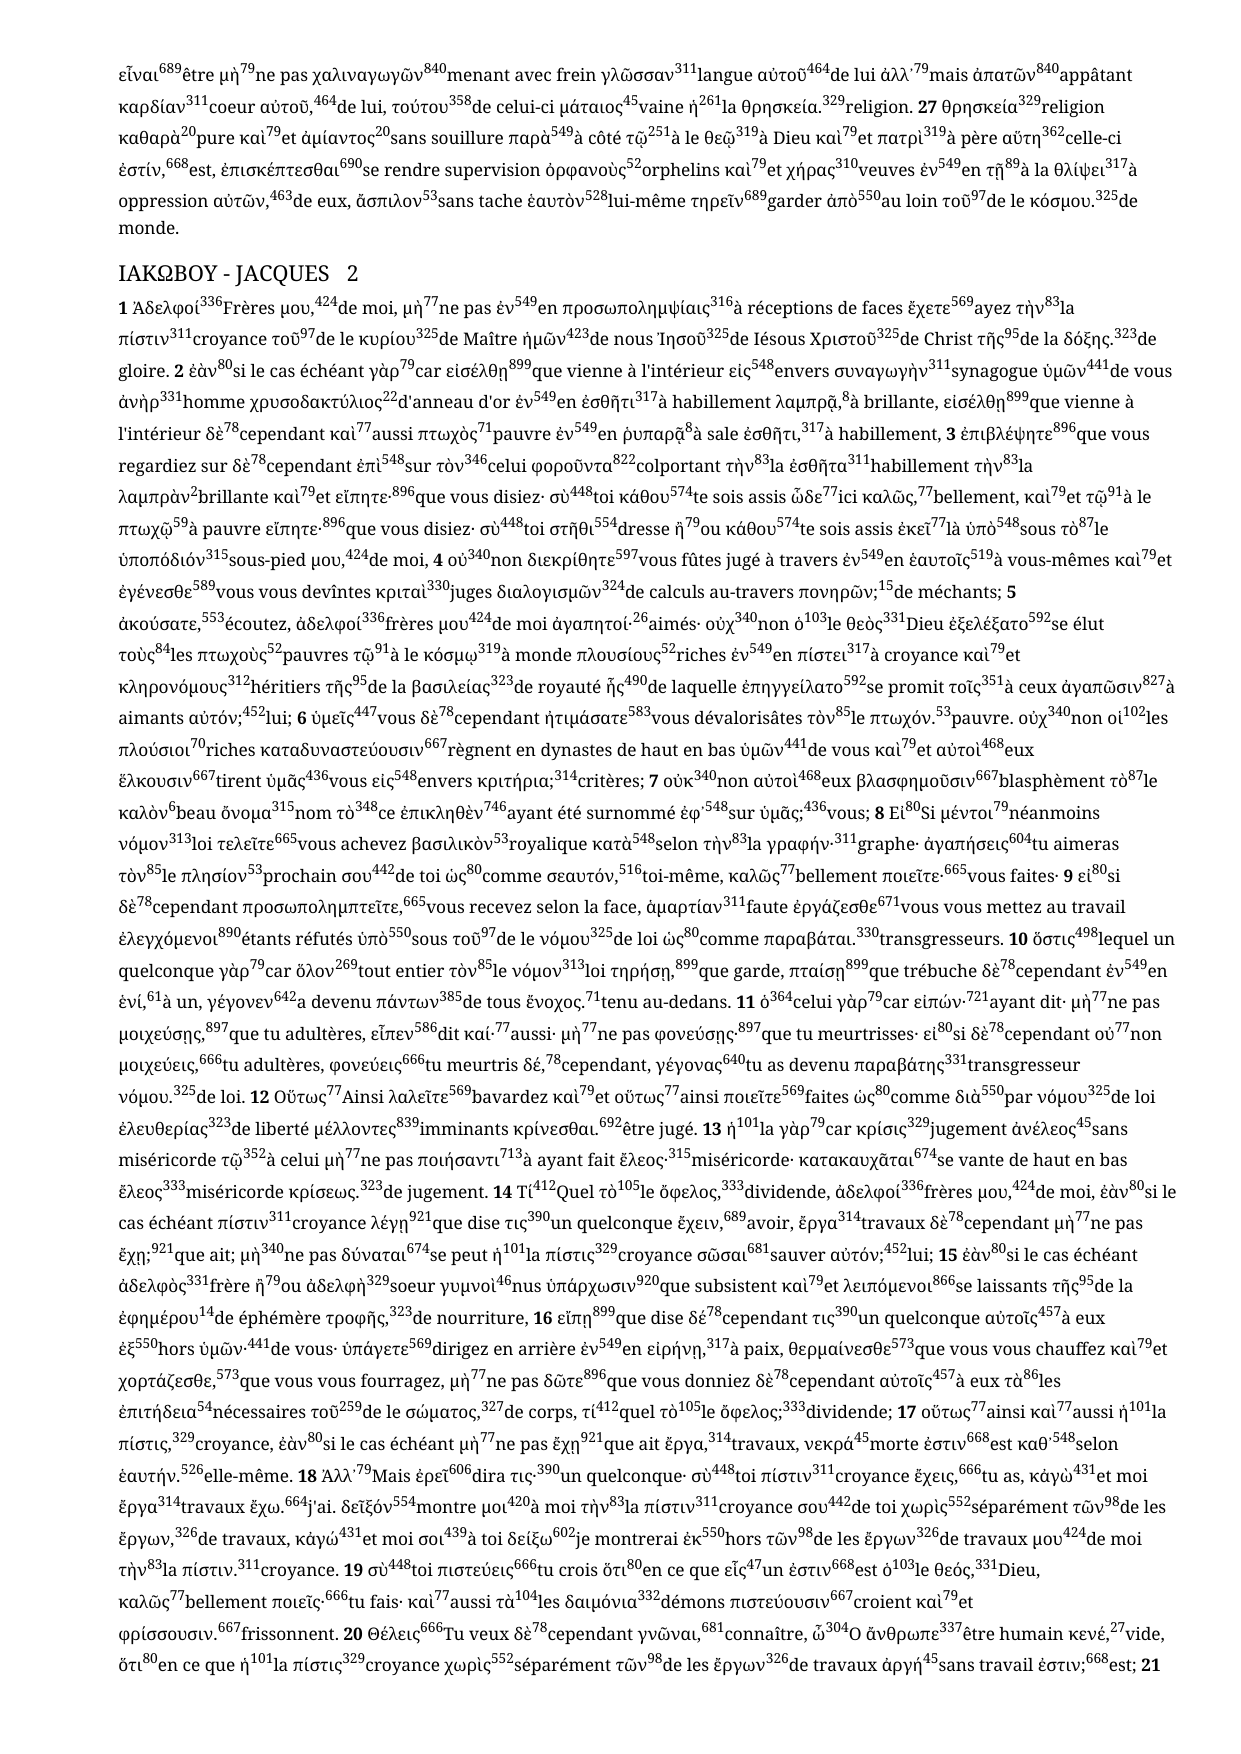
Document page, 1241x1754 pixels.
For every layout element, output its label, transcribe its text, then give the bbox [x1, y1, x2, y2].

text ΙΑΚΩΒΟΥ - JACQUES 2 [118, 258, 1181, 287]
text 1 Ἀδελφοί336Frères μου,424de moi, μὴ77ne pas ἐν549en προσωπολημψίαις316à réceptions de faces ἔχετε569ayez τὴν83la πίστιν311croyance τοῦ97de le κυρίου325de Maître ἡμῶν423de nous Ἰησοῦ325de Iésous Χριστοῦ325de Christ τῆς95de la δόξης.323de gloire. 2 ἐὰν80si le cas échéant γὰρ79car εἰσέλθῃ899que vienne à l'intérieur εἰς548envers συναγωγὴν311synagogue ὑμῶν441de vous ἀνὴρ331homme χρυσοδακτύλιος22d'anneau d'or ἐν549en ἐσθῆτι317à habillement λαμπρᾷ,8à brillante, εἰσέλθῃ899que vienne à l'intérieur δὲ78cependant καὶ77aussi πτωχὸς71pauvre ἐν549en ῥυπαρᾷ8à sale ἐσθῆτι,317à habillement, 3 ἐπιβλέψητε896que vous regardiez sur δὲ78cependant ἐπὶ548sur τὸν346celui φοροῦντα822colportant τὴν83la ἐσθῆτα311habillement τὴν83la λαμπρὰν2brillante καὶ79et εἴπητε·896que vous disiez· σὺ448toi κάθου574te sois assis ὧδε77ici καλῶς,77bellement, καὶ79et τῷ91à le πτωχῷ59à pauvre εἴπητε·896que vous disiez· σὺ448toi στῆθι554dresse ἢ79ou κάθου574te sois assis ἐκεῖ77là ὑπὸ548sous τὸ87le ὑποπόδιόν315sous-pied μου,424de moi, 4 οὐ340non διεκρίθητε597vous fûtes jugé à travers ἐν549en ἑαυτοῖς519à vous-mêmes καὶ79et ἐγένεσθε589vous vous devîntes κριταὶ330juges διαλογισμῶν324de calculs au-travers πονηρῶν;15de méchants; 5 ἀκούσατε,553écoutez, ἀδελφοί336frères μου424de moi ἀγαπητοί·26aimés· οὐχ340non ὁ103le θεὸς331Dieu ἐξελέξατο592se élut τοὺς84les πτωχοὺς52pauvres τῷ91à le κόσμῳ319à monde πλουσίους52riches ἐν549en πίστει317à croyance καὶ79et κληρονόμους312héritiers τῆς95de la βασιλείας323de royauté ἧς490de laquelle ἐπηγγείλατο592se promit τοῖς351à ceux ἀγαπῶσιν827à aimants αὐτόν;452lui; 6 ὑμεῖς447vous δὲ78cependant ἠτιμάσατε583vous dévalorisâtes τὸν85le πτωχόν.53pauvre. οὐχ340non οἱ102les πλούσιοι70riches καταδυναστεύουσιν667règnent en dynastes de haut en bas ὑμῶν441de vous καὶ79et αὐτοὶ468eux ἕλκουσιν667tirent ὑμᾶς436vous εἰς548envers κριτήρια;314critères; 7 οὐκ340non αὐτοὶ468eux βλασφημοῦσιν667blasphèment τὸ87le καλὸν6beau ὄνομα315nom τὸ348ce ἐπικληθὲν746ayant été surnommé ἐφ᾽548sur ὑμᾶς;436vous; 8 Εἰ80Si μέντοι79néanmoins νόμον313loi τελεῖτε665vous achevez βασιλικὸν53royalique κατὰ548selon τὴν83la γραφήν·311graphe· ἀγαπήσεις604tu aimeras τὸν85le πλησίον53prochain σου442de toi ὡς80comme σεαυτόν,516toi-même, καλῶς77bellement ποιεῖτε·665vous faites· 9 εἰ80si δὲ78cependant προσωπολημπτεῖτε,665vous recevez selon la face, ἁμαρτίαν311faute ἐργάζεσθε671vous vous mettez au travail ἐλεγχόμενοι890étants réfutés ὑπὸ550sous τοῦ97de le νόμου325de loi ὡς80comme παραβάται.330transgresseurs. 10 ὅστις498lequel un quelconque γὰρ79car ὅλον269tout entier τὸν85le νόμον313loi τηρήσῃ,899que garde, πταίσῃ899que trébuche δὲ78cependant ἐν549en ἑνί,61à un, γέγονεν642a devenu πάντων385de tous ἔνοχος.71tenu au-dedans. 11 ὁ364celui γὰρ79car εἰπών·721ayant dit· μὴ77ne pas μοιχεύσῃς,897que tu adultères, εἶπεν586dit καί·77aussi· μὴ77ne pas φονεύσῃς·897que tu meurtrisses· εἰ80si δὲ78cependant οὐ77non μοιχεύεις,666tu adultères, φονεύεις666tu meurtris δέ,78cependant, γέγονας640tu as devenu παραβάτης331transgresseur νόμου.325de loi. 12 Οὕτως77Ainsi λαλεῖτε569bavardez καὶ79et οὕτως77ainsi ποιεῖτε569faites ὡς80comme διὰ550par νόμου325de loi ἐλευθερίας323de liberté μέλλοντες839imminants κρίνεσθαι.692être jugé. 13 ἡ101la γὰρ79car κρίσις329jugement ἀνέλεος45sans miséricorde τῷ352à celui μὴ77ne pas ποιήσαντι713à ayant fait ἔλεος·315miséricorde· κατακαυχᾶται674se vante de haut en bas ἔλεος333miséricorde κρίσεως.323de jugement. 14 Τί412Quel τὸ105le ὄφελος,333dividende, ἀδελφοί336frères μου,424de moi, ἐὰν80si le cas échéant πίστιν311croyance λέγῃ921que dise τις390un quelconque ἔχειν,689avoir, ἔργα314travaux δὲ78cependant μὴ77ne pas ἔχῃ;921que ait; μὴ340ne pas δύναται674se peut ἡ101la πίστις329croyance σῶσαι681sauver αὐτόν;452lui; 15 ἐὰν80si le cas échéant ἀδελφὸς331frère ἢ79ou ἀδελφὴ329soeur γυμνοὶ46nus ὑπάρχωσιν920que subsistent καὶ79et λειπόμενοι866se laissants τῆς95de la ἐφημέρου14de éphémère τροφῆς,323de nourriture, 16 εἴπῃ899que dise δέ78cependant τις390un quelconque αὐτοῖς457à eux ἐξ550hors ὑμῶν·441de vous· ὑπάγετε569dirigez en arrière ἐν549en εἰρήνῃ,317à paix, θερμαίνεσθε573que vous vous chauffez καὶ79et χορτάζεσθε,573que vous vous fourragez, μὴ77ne pas δῶτε896que vous donniez δὲ78cependant αὐτοῖς457à eux τὰ86les ἐπιτήδεια54nécessaires τοῦ259de le σώματος,327de corps, τί412quel τὸ105le ὄφελος;333dividende; 17 οὕτως77ainsi καὶ77aussi ἡ101la πίστις,329croyance, ἐὰν80si le cas échéant μὴ77ne pas ἔχῃ921que ait ἔργα,314travaux, νεκρά45morte ἐστιν668est καθ᾽548selon ἑαυτήν.526elle-même. 18 Ἀλλ᾽79Mais ἐρεῖ606dira τις·390un quelconque· σὺ448toi πίστιν311croyance ἔχεις,666tu as, κἀγὼ431et moi ἔργα314travaux ἔχω.664j'ai. δεῖξόν554montre μοι420à moi τὴν83la πίστιν311croyance σου442de toi χωρὶς552séparément τῶν98de les ἔργων,326de travaux, κἀγώ431et moi σοι439à toi δείξω602je montrerai ἐκ550hors τῶν98de les ἔργων326de travaux μου424de moi τὴν83la πίστιν.311croyance. 19 σὺ448toi πιστεύεις666tu crois ὅτι80en ce que εἷς47un ἐστιν668est ὁ103le θεός,331Dieu, καλῶς77bellement ποιεῖς·666tu fais· καὶ77aussi τὰ104les δαιμόνια332démons πιστεύουσιν667croient καὶ79et φρίσσουσιν.667frissonnent. 20 Θέλεις666Tu veux δὲ78cependant γνῶναι,681connaître, ὦ304O ἄνθρωπε337être humain κενέ,27vide, ὅτι80en ce que ἡ101la πίστις329croyance χωρὶς552séparément τῶν98de les ἔργων326de travaux ἀργή45sans travail ἐστιν;668est; 21 Ἀβραὰμ331Abraam ὁ103le πατὴρ331père ἡμῶν423de nous οὐκ340non ἐξ550hors ἔργων326de travaux ἐδικαιώθη600fut justifié ἀνενέγκας721ayant porté de bas en haut Ἰσαὰκ313Isaak τὸν85le υἱὸν313fils αὐτοῦ464de lui ἐπὶ548sur τὸ87le θυσιαστήριον;315autel des sacrifices; 22 βλέπεις666tu regardes ὅτι80en ce que ἡ261la πίστις329croyance συνήργει625travaillait avec τοῖς92à les ἔργοις320à travaux αὐτοῦ464de lui καὶ79et ἐκ550hors τῶν258de les ἔργων326de travaux ἡ261la πίστις329croyance ἐτελειώθη,600fut perfectionné, 23 καὶ79et ἐπληρώθη600fut fait plénitude ἡ101la γραφὴ329graphe ἡ362celle λέγουσα·838disante· ἐπίστευσεν586crut δὲ78cependant Ἀβραὰμ331Abraam τῷ91à le θεῷ,319à Dieu, καὶ79et ἐλογίσθη600fut calculé αὐτῷ458à lui εἰς548envers δικαιοσύνην311justice καὶ79et φίλος71ami θεοῦ325de Dieu ἐκλήθη.600fut appelé. 24 ὁρᾶτε665vous voyez ὅτι80en ce que ἐξ550hors ἔργων326de travaux δικαιοῦται680est justifié ἄνθρωπος331être humain καὶ79et οὐκ77non ἐκ550hors πίστεως323de croyance μόνον.77seulement. 25 ὁμοίως77semblablement δὲ78cependant καὶ77aussi Ῥαὰβ329Raab ἡ101la πόρνη329pornée οὐκ340non ἐξ550hors ἔργων326de travaux ἐδικαιώθη600fut justifié ὑποδεξαμένη738se ayante acceptée en dessous τοὺς84les ἀγγέλους312messagers καὶ79et ἑτέρᾳ119à autre-différente ὁδῷ317à chemin ἐκβαλοῦσα;719ayante éjectée; 26 ὥσπερ80comme certes γὰρ79car τὸ105le σῶμα333corps χωρὶς552séparément πνεύματος327de souffle νεκρόν49mort ἐστιν,668est, οὕτως77ainsi καὶ77aussi ἡ101la πίστις329croyance χωρὶς552séparément ἔργων326de travaux νεκρά45morte ἐστιν.668est. [118, 292, 1181, 1677]
text 1 Ἰάκωβος331Iakobos θεοῦ325de Dieu καὶ79et κυρίου325de Maître Ἰησοῦ325de Iésous Χριστοῦ325de Christ δοῦλος331mâle esclave ταῖς88à les δώδεκα182à douze φυλαῖς316à tribus ταῖς483à celles ἐν549en τῇ89à la διασπορᾷ317à dissémination χαίρειν.309être de joie. 2 Πᾶσαν267Toute χαρὰν311joie ἡγήσασθε,557que vous vous gouvernez, ἀδελφοί336frères μου,424de moi, ὅταν80lorsque le cas échéant πειρασμοῖς318à tentations περιπέσητε896que vous tombiez autour ποικίλοις,58à divers, 3 γινώσκοντες839connaissants ὅτι80en ce que τὸ105le δοκίμιον333moyen d'épreuve ὑμῶν441de vous τῆς95de la πίστεως323de croyance κατεργάζεται674se met au travail complètement ὑπομονήν.311résistance. 4 ἡ101la δὲ78cependant ὑπομονὴ329résistance ἔργον315travail τέλειον6parfait ἐχέτω,572ait, ἵνα80afin que ἦτε918que vous soyez τέλειοι70parfaits καὶ79et ὁλόκληροι70touts entiers en lots ἐν549en μηδενὶ380à pas un λειπόμενοι.866se laissants. 5 Εἰ80Si δέ78cependant τις390un quelconque ὑμῶν441de vous λείπεται674se laisse σοφίας,323de sagesse, αἰτείτω572demande παρὰ550à côté τοῦ358de celui διδόντος834de donnant θεοῦ325de Dieu πᾶσιν377à tous ἁπλῶς77simplement καὶ79et μὴ77ne pas ὀνειδίζοντος,834de réprouvant, καὶ79et δοθήσεται619sera donné αὐτῷ.458à lui. 6 αἰτείτω572demande δὲ78cependant ἐν549en πίστει317à croyance μηδὲν375pas un διακρινόμενος·867se jugeant à travers· ὁ364celui γὰρ79car διακρινόμενος867se jugeant à travers ἔοικεν642a été semblable κλύδωνι319à vague θαλάσσης323de mer ἀνεμιζομένῳ880à étant agité par le vent καὶ79et ῥιπιζομένῳ.880à étant éventé. 7 μὴ77ne pas γὰρ79car οἰέσθω576se imagine ὁ103le ἄνθρωπος331être humain ἐκεῖνος156celui-là ὅτι80en ce que λήμψεταί612se prendra τι375un quelconque παρὰ550à côté τοῦ97de le κυρίου,325de Maître, 8 ἀνὴρ331homme δίψυχος,22double d'âme, ἀκατάστατος47inétabli ἐν549en πάσαις272à toutes ταῖς88à les ὁδοῖς316à chemins αὐτοῦ.464de lui. 9 Καυχάσθω576Se vante δὲ78cependant ὁ103le ἀδελφὸς331frère ὁ103le ταπεινὸς22bas ἐν549en τῷ93à le ὕψει321à hauteur αὐτοῦ,464de lui, 10 ὁ103le δὲ78cependant πλούσιος71riche ἐν549en τῇ89à la ταπεινώσει317à bassesse αὐτοῦ,464de lui, ὅτι80en ce que ὡς80comme ἄνθος333fleur χόρτου325de herbe παρελεύσεται.612se passera à côté. 11 ἀνέτειλεν586leva de bas en haut γὰρ79car ὁ103le ἥλιος331soleil σὺν549avec τῷ251à le καύσωνι319à canicule καὶ79et ἐξήρανεν586sécha τὸν85le χόρτον,313herbe, καὶ79et τὸ105le ἄνθος333fleur αὐτοῦ464de lui ἐξέπεσεν,586tomba dehors, καὶ79et ἡ101la εὐπρέπεια329beauté τοῦ99de le προσώπου327de face αὐτοῦ464de lui ἀπώλετο·592se perdit au loin· οὕτως77ainsi καὶ77aussi ὁ103le πλούσιος71riche ἐν549en ταῖς88à les πορείαις316à démarches αὐτοῦ464de lui μαρανθήσεται.619sera fané. 12 Μακάριος47Bienheureux ἀνὴρ331homme ὃς498lequel ὑπομένει668résiste en restant sous πειρασμόν,313tentation, ὅτι80en ce que δόκιμος47approuvé γενόμενος740se ayant devenu λήμψεται612se prendra τὸν85le στέφανον313couronne τῆς95de la ζωῆς323de vie ὃν480lequel ἐπηγγείλατο592se promit τοῖς351à ceux ἀγαπῶσιν827à aimants αὐτόν.452lui. 13 μηδεὶς390pas un πειραζόμενος891étant mis en tentation λεγέτω572dise ὅτι80en ce que ἀπὸ550au loin θεοῦ325de Dieu πειράζομαι·676je suis mis en tentation· ὁ103le γὰρ79car θεὸς331Dieu ἀπείραστός47non tenté ἐστιν668est κακῶν,66de malicieux, πειράζει668met en tentation δὲ78cependant αὐτὸς469lui οὐδένα.373aucun. 14 ἕκαστος390chacun δὲ78cependant πειράζεται680est mis en tentation ὑπὸ550sous τῆς255de la ἰδίας125de en propre ἐπιθυμίας323de désir en fureur ἐξελκόμενος891étant tiré dehors καὶ79et δελεαζόμενος·891étant amorcé· 15 εἶτα77puis ἡ101la ἐπιθυμία329désir en fureur συλλαβοῦσα719ayante prise ensemble τίκτει668enfante ἁμαρτίαν,311faute, ἡ101la δὲ78cependant ἁμαρτία329faute ἀποτελεσθεῖσα758ayante étée finie de loin ἀποκύει668accouche au loin θάνατον.313trépas. 16 Μὴ77Ne pas πλανᾶσθε,577soyez égarés, ἀδελφοί336frères μου424de moi ἀγαπητοί.26aimés. 17 πᾶσα285toute δόσις329donation ἀγαθὴ20bonne καὶ79et πᾶν289tout δώρημα333don gratuit τέλειον24parfait ἄνωθέν77d'en haut ἐστιν668est καταβαῖνον842descendant ἀπὸ550au loin τοῦ97de le πατρὸς325de père τῶν98de les φώτων,326de lumières, παρ᾽549à côté ᾧ486à lequel οὐκ77non ἔνι668a dans παραλλαγὴ329changement de côté ἢ79ou τροπῆς323de tournure ἀποσκίασμα.333ombre projetée. 18 βουληθεὶς760ayant été eu dessein ἀπεκύησεν586accoucha au loin ἡμᾶς416nous λόγῳ319à discours ἀληθείας323de vérité εἰς548envers τὸ348ce εἶναι689être ἡμᾶς416nous ἀπαρχήν311prémisse τινα267une quelconque τῶν98de les αὐτοῦ464de lui κτισμάτων.326de créatures. 19 Ἴστε,566Ayez sus, ἀδελφοί336frères μου424de moi ἀγαπητοί·26aimés· ἔστω572soit δὲ78cependant πᾶς287tout ἄνθρωπος331être humain ταχὺς47prompt εἰς548envers τὸ348ce ἀκοῦσαι,681écouter, βραδὺς47lent εἰς548envers τὸ348ce λαλῆσαι,681bavarder, βραδὺς47lent εἰς548envers ὀργήν·311colère· 20 ὀργὴ329colère γὰρ79car ἀνδρὸς325de homme δικαιοσύνην311justice θεοῦ325de Dieu οὐκ77non ἐργάζεται.674se met au travail. 21 διὸ79c'est pourquoi ἀποθέμενοι739se ayants déposés πᾶσαν267toute ῥυπαρίαν311saleté καὶ79et περισσείαν311surabondance κακίας323de malice ἐν549en πραΰτητι317à douceur δέξασθε557que vous vous acceptez τὸν85le ἔμφυτον4naturé dans λόγον313discours τὸν346celui δυνάμενον849se pouvant σῶσαι681sauver τὰς82les ψυχὰς310âmes ὑμῶν.441de vous. 22 Γίνεσθε573Que vous vous devenez δὲ78cependant ποιηταὶ330faiseurs λόγου325de discours καὶ79et μὴ77ne pas μόνον77seulement ἀκροαταὶ330auditeurs παραλογιζόμενοι866se comptants à côté ἑαυτούς.515vous-mêmes. 23 ὅτι80en ce que εἴ80si τις390un quelconque ἀκροατὴς331auditeur λόγου325de discours ἐστὶν668est καὶ79et οὐ77non ποιητής,331faiseur, οὗτος364celui-ci ἔοικεν642a été semblable ἀνδρὶ319à homme κατανοοῦντι828à intelligeant complètement τὸ247le πρόσωπον315face τῆς95de la γενέσεως323de genèse αὐτοῦ464de lui ἐν549en ἐσόπτρῳ·321à miroir· 24 κατενόησεν586intelligea complètement γὰρ79car ἑαυτὸν528lui-même καὶ79et ἀπελήλυθεν642a éloigné καὶ79et εὐθέως77directement ἐπελάθετο592se omit en plus ὁποῖος410quel que ἦν.625était. 25 ὁ364celui δὲ78cependant παρακύψας721ayant penché à côté εἰς548envers νόμον313loi τέλειον4parfait τὸν346celui τῆς95de la ἐλευθερίας323de liberté καὶ79et παραμείνας721ayant resté à côté οὐκ77non ἀκροατὴς331auditeur ἐπιλησμονῆς323de oubli γενόμενος740se ayant devenu ἀλλὰ79mais ποιητὴς331faiseur ἔργου,327de travail, οὗτος364celui-ci μακάριος47bienheureux ἐν549en τῇ89à la ποιήσει317à faisance αὐτοῦ464de lui ἔσται.612se sera. 26 Εἴ80Si τις390un quelconque δοκεῖ668estime θρησκὸς47religieux εἶναι689être μὴ79ne pas χαλιναγωγῶν840menant avec frein γλῶσσαν311langue αὐτοῦ464de lui ἀλλ᾽79mais ἀπατῶν840appâtant καρδίαν311coeur αὐτοῦ,464de lui, τούτου358de celui-ci μάταιος45vaine ἡ261la θρησκεία.329religion. 27 θρησκεία329religion καθαρὰ20pure καὶ79et ἀμίαντος20sans souillure παρὰ549à côté τῷ251à le θεῷ319à Dieu καὶ79et πατρὶ319à père αὕτη362celle-ci ἐστίν,668est, ἐπισκέπτεσθαι690se rendre supervision ὀρφανοὺς52orphelins καὶ79et χήρας310veuves ἐν549en τῇ89à la θλίψει317à oppression αὐτῶν,463de eux, ἄσπιλον53sans tache ἑαυτὸν528lui-même τηρεῖν689garder ἀπὸ550au loin τοῦ97de le κόσμου.325de monde. [118, 59, 1181, 240]
